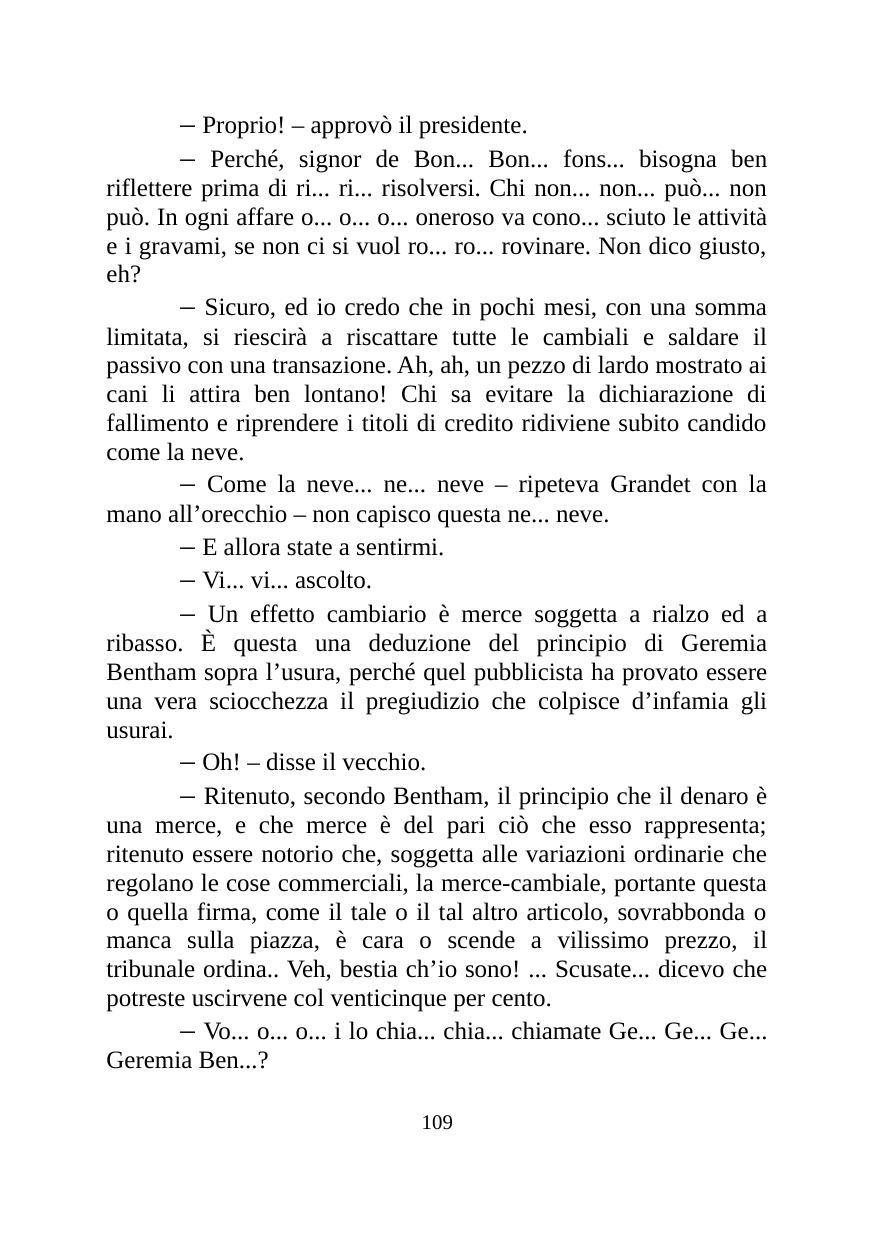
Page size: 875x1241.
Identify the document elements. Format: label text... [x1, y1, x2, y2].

text – Un effetto cambiario è merce soggetta a rialzo ed a ribasso. È questa una deduzione del principio di Geremia Bentham sopra l’usura, perché quel pubblicista ha provato essere una vera sciocchezza il pregiudizio che colpisce d’infamia gli usurai. [106, 595, 768, 743]
text – Vo... o... o... i lo chia... chia... chiamate Ge... Ge... Ge... Geremia Ben...? [106, 1012, 768, 1074]
text – Perché, signor de Bon... Bon... fons... bisogna ben riflettere prima di ri... ri... risolversi. Chi non... non... può... non può. In ogni affare o... o... o... oneroso va cono... sciuto le attività e i gravami, se non ci si vuol ro... ro... rovinare. Non dico giusto, eh? [106, 140, 768, 288]
text – Sicuro, ed io credo che in pochi mesi, con una somma limitata, si riescirà a riscattare tutte le cambiali e saldare il passivo con una transazione. Ah, ah, un pezzo di lardo mostrato ai cani li attira ben lontano! Chi sa evitare la dichiarazione di fallimento e riprendere i titoli di credito ridiviene subito candido come la neve. [106, 288, 768, 466]
text – Vi... vi... ascolto. [106, 561, 768, 595]
text – Come la neve... ne... neve – ripeteva Grandet con la mano all’orecchio – non capisco questa ne... neve. [106, 466, 768, 528]
text – Oh! – disse il vecchio. [106, 743, 768, 777]
text – E allora state a sentirmi. [106, 528, 768, 561]
text – Proprio! – approvò il presidente. [106, 106, 768, 140]
text – Ritenuto, secondo Bentham, il principio che il denaro è una merce, e che merce è del pari ciò che esso rappresenta; ritenuto essere notorio che, soggetta alle variazioni ordinarie che regolano le cose commerciali, la merce-cambiale, portante questa o quella firma, come il tale o il tal altro articolo, sovrabbonda o manca sulla piazza, è cara o scende a vilissimo prezzo, il tribunale ordina.. Veh, bestia ch’io sono! ... Scusate... dicevo che potreste uscirvene col venticinque per cento. [106, 777, 768, 1012]
